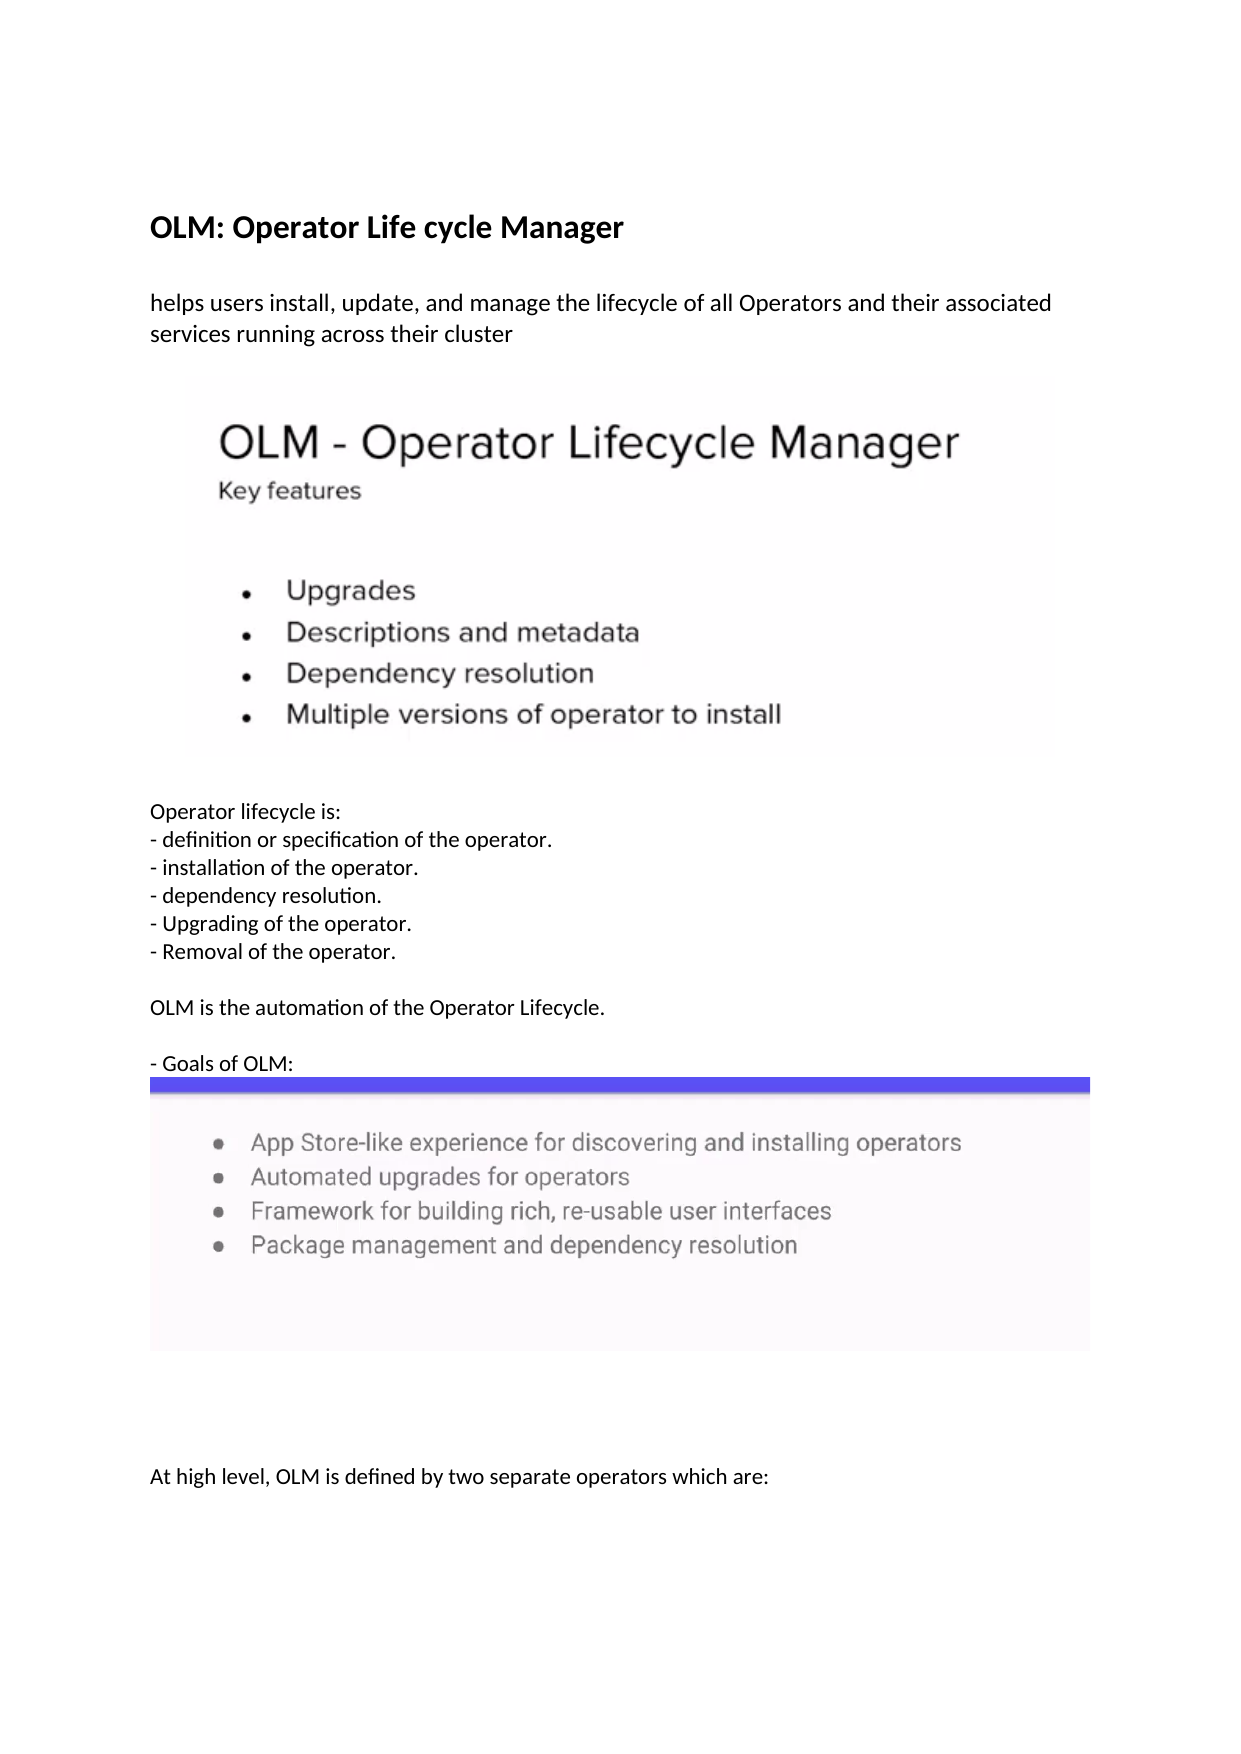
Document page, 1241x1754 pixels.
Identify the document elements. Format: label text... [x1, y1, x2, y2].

text - definition or specification of the operator. [150, 825, 1090, 853]
text OLM is the automation of the Operator Lifecycle. [150, 993, 1090, 1021]
text OLM: Operator Life cycle Manager [150, 206, 1090, 247]
picture [150, 1077, 1091, 1351]
text Operator lifecycle is: [150, 797, 1090, 825]
picture [185, 376, 1056, 757]
text - Removal of the operator. [150, 937, 1090, 965]
text - Goals of OLM: [150, 1049, 1090, 1077]
text - installation of the operator. [150, 853, 1090, 881]
text - Upgrading of the operator. [150, 909, 1090, 937]
text - dependency resolution. [150, 881, 1090, 909]
text At high level, OLM is defined by two separate operators which are: [150, 1462, 1090, 1490]
text helps users install, update, and manage the lifecycle of all Operators and their associated services running across their cluster [150, 287, 1090, 348]
